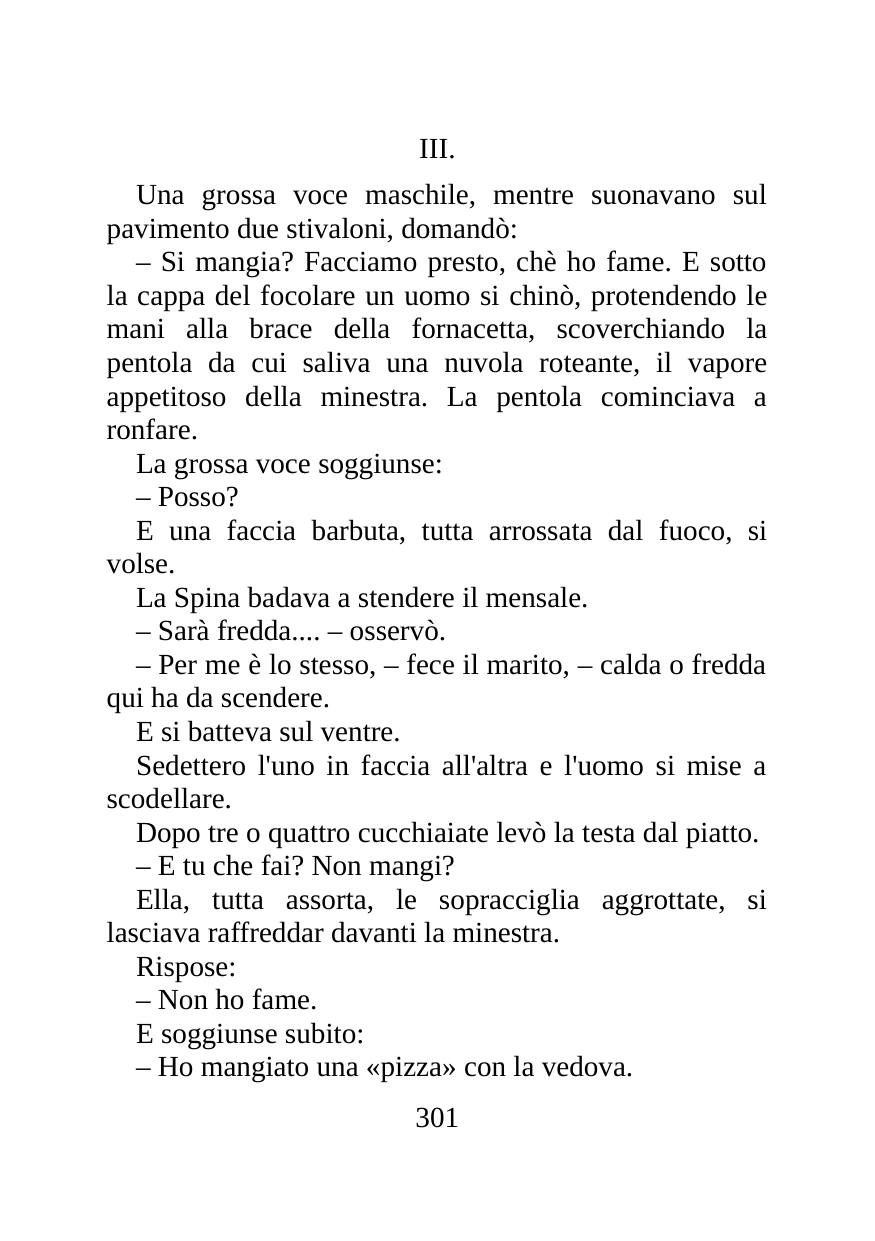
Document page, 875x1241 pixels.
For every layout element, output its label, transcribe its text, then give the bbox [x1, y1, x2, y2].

text Rispose: [106, 949, 768, 982]
text Dopo tre o quattro cucchiaiate levò la testa dal piatto. [106, 815, 768, 848]
text Ella, tutta assorta, le sopracciglia aggrottate, si lasciava raffreddar davanti la minestra. [106, 882, 768, 949]
text ‒ Sarà fredda.... ‒ osservò. [106, 613, 768, 647]
subtitle III. [106, 131, 768, 165]
text La Spina badava a stendere il mensale. [106, 580, 768, 613]
text E si batteva sul ventre. [106, 714, 768, 748]
text E una faccia barbuta, tutta arrossata dal fuoco, si volse. [106, 513, 768, 580]
text ‒ Posso? [106, 479, 768, 513]
text ‒ E tu che fai? Non mangi? [106, 848, 768, 882]
text ‒ Non ho fame. [106, 982, 768, 1016]
text Una grossa voce maschile, mentre suonavano sul pavimento due stivaloni, domandò: [106, 177, 768, 244]
text ‒ Si mangia? Facciamo presto, chè ho fame. E sotto la cappa del focolare un uomo si chinò, protendendo le mani alla brace della fornacetta, scoverchiando la pentola da cui saliva una nuvola roteante, il vapore appetitoso della minestra. La pentola cominciava a ronfare. [106, 244, 768, 446]
text Sedettero l'uno in faccia all'altra e l'uomo si mise a scodellare. [106, 748, 768, 815]
text ‒ Per me è lo stesso, ‒ fece il marito, ‒ calda o fredda qui ha da scendere. [106, 647, 768, 714]
text ‒ Ho mangiato una «pizza» con la vedova. [106, 1049, 768, 1083]
text La grossa voce soggiunse: [106, 446, 768, 479]
text E soggiunse subito: [106, 1016, 768, 1049]
